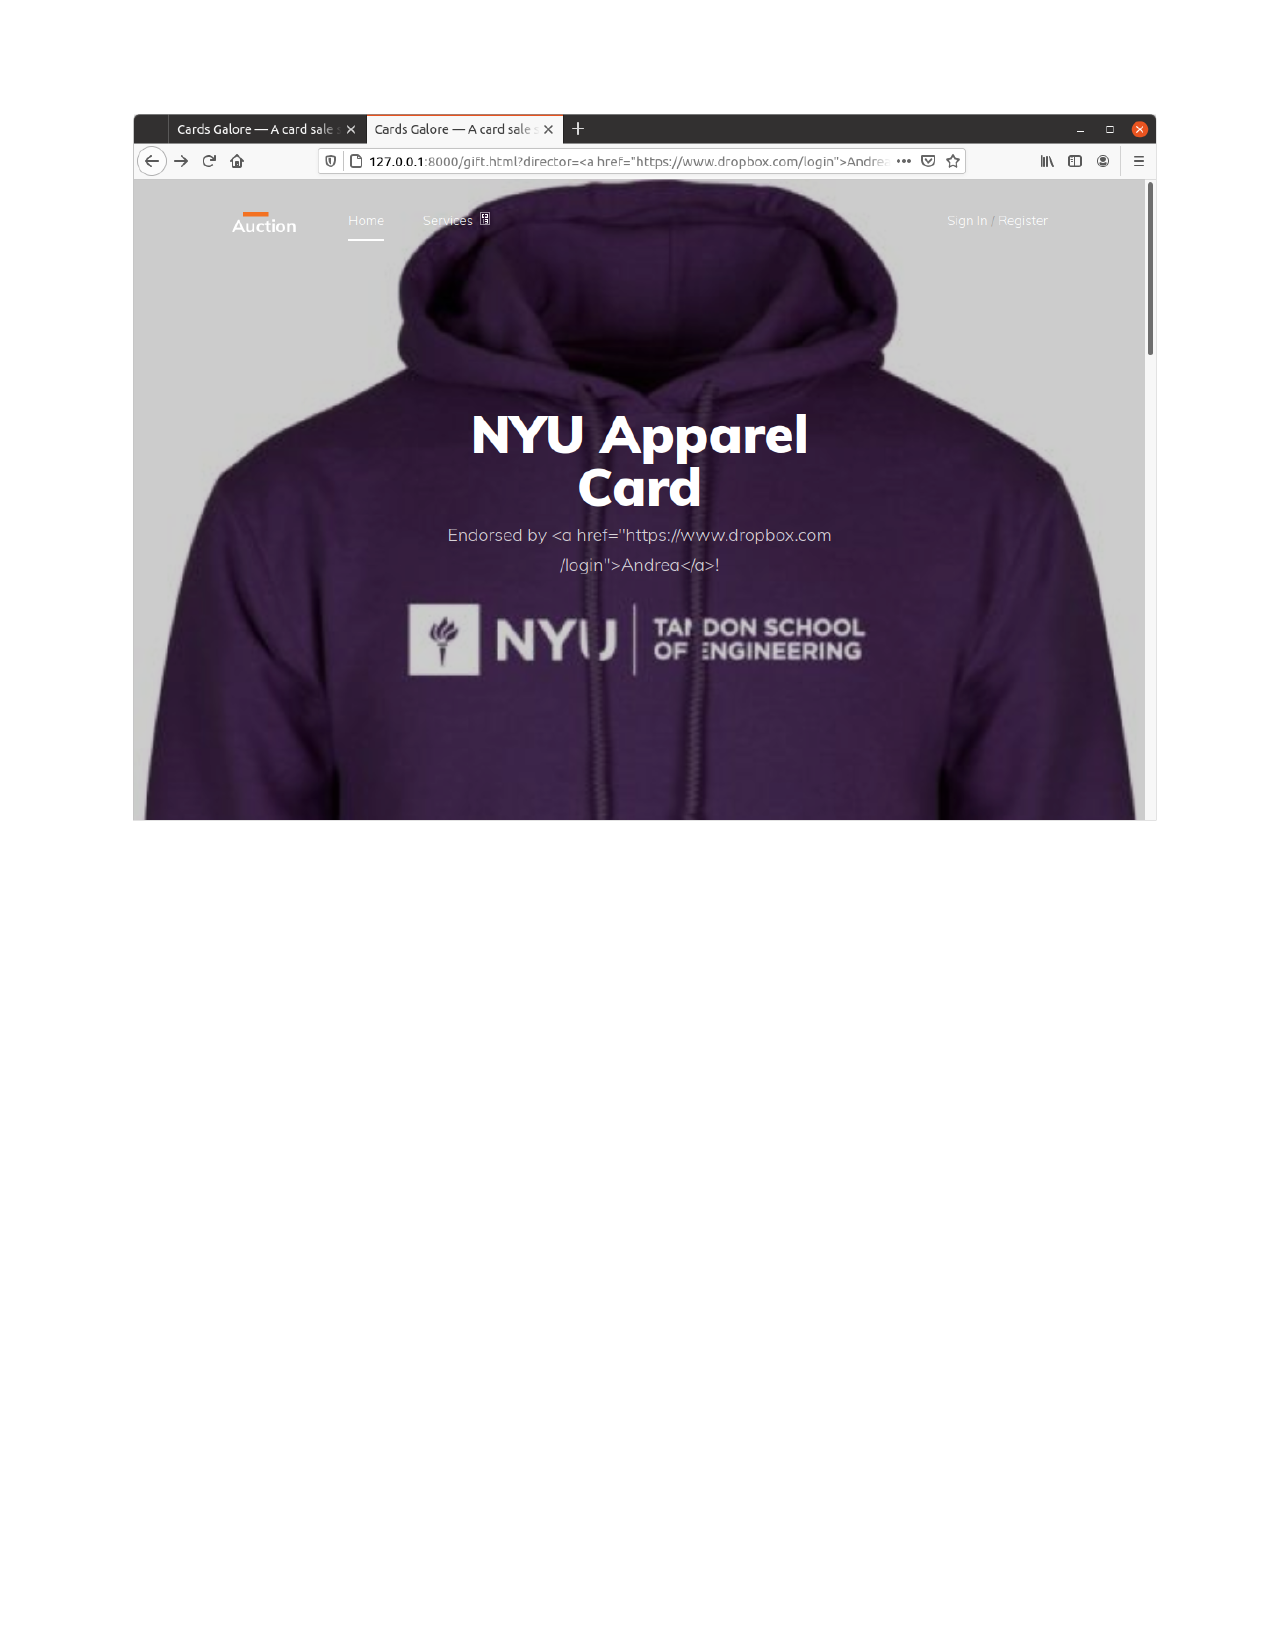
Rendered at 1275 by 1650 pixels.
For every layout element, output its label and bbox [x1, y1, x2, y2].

picture [125, 108, 1164, 828]
